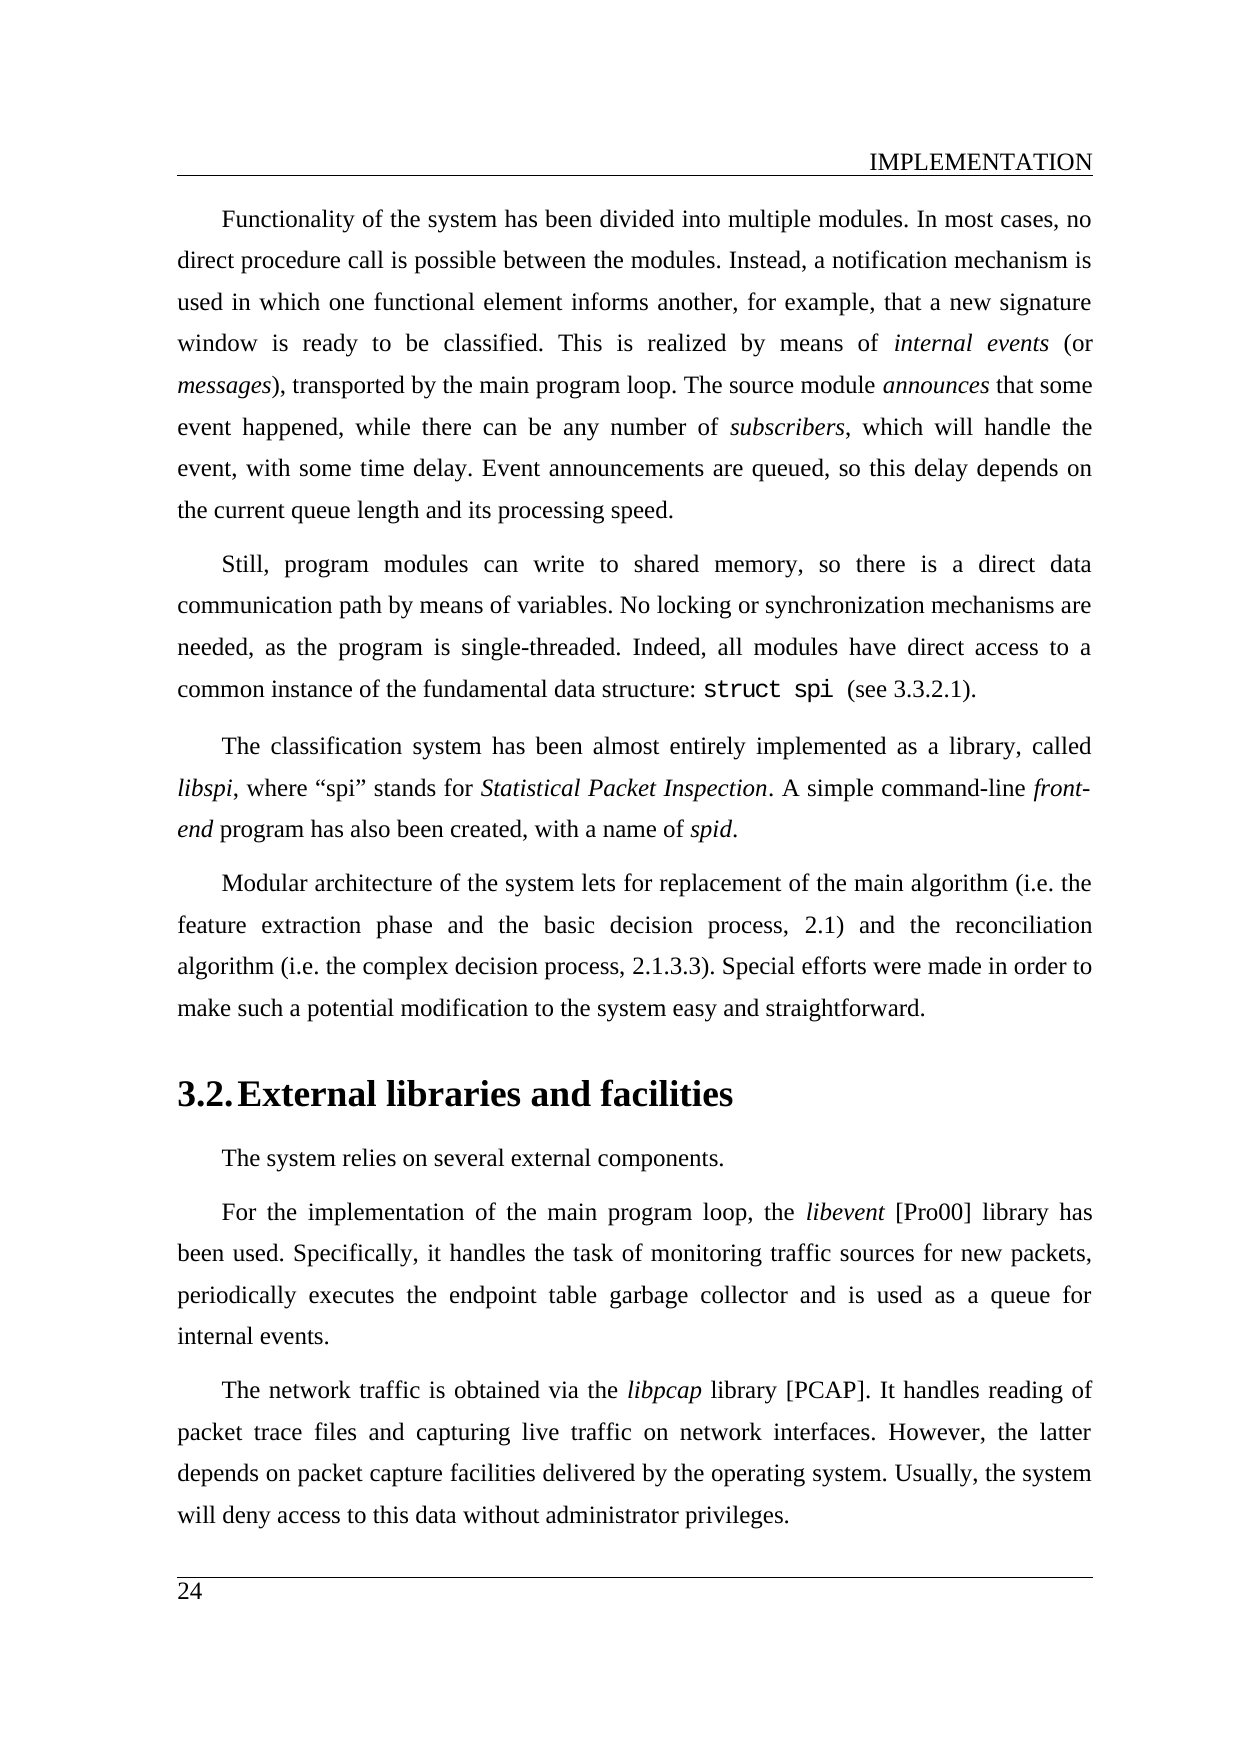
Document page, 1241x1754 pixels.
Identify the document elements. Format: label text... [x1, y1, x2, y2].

subtitle External libraries and facilities [177, 1073, 1093, 1114]
text The classification system has been almost entirely implemented as a library, called libspi, where “spi” stands for Statistical Packet Inspection. A simple command-line front-end program has also been created, with a name of spid. [177, 732, 1093, 843]
text Modular architecture of the system lets for replacement of the main algorithm (i.e. the feature extraction phase and the basic decision process, 2.1) and the reconciliation algorithm (i.e. the complex decision process, 2.1.3.3). Special efforts were made in order to make such a potential modification to the system easy and straightforward. [177, 869, 1093, 1022]
text The network traffic is obtained via the libpcap library [PCAP]. It handles reading of packet trace files and capturing live traffic on network interfaces. However, the latter depends on packet capture facilities delivered by the operating system. Usually, the system will deny access to this data without administrator privileges. [177, 1376, 1093, 1529]
text Functionality of the system has been divided into multiple modules. In most cases, no direct procedure call is possible between the modules. Instead, a notification mechanism is used in which one functional element informs another, for example, that a new signature window is ready to be classified. This is realized by means of internal events (or messages), transported by the main program loop. The source module announces that some event happened, while there can be any number of subscribers, which will handle the event, with some time delay. Event announcements are queued, so this delay depends on the current queue length and its processing speed. [177, 205, 1093, 523]
text Still, program modules can write to shared memory, so there is a direct data communication path by means of variables. No locking or synchronization mechanisms are needed, as the program is single-threaded. Indeed, all modules have direct access to a common instance of the fundamental data structure: struct spi (see 3.3.2.1). [177, 550, 1093, 705]
text For the implementation of the main program loop, the libevent [Pro00] library has been used. Specifically, it handles the task of monitoring traffic sources for new packets, periodically executes the endpoint table garbage collector and is used as a queue for internal events. [177, 1198, 1093, 1350]
text The system relies on several external components. [177, 1144, 1093, 1171]
